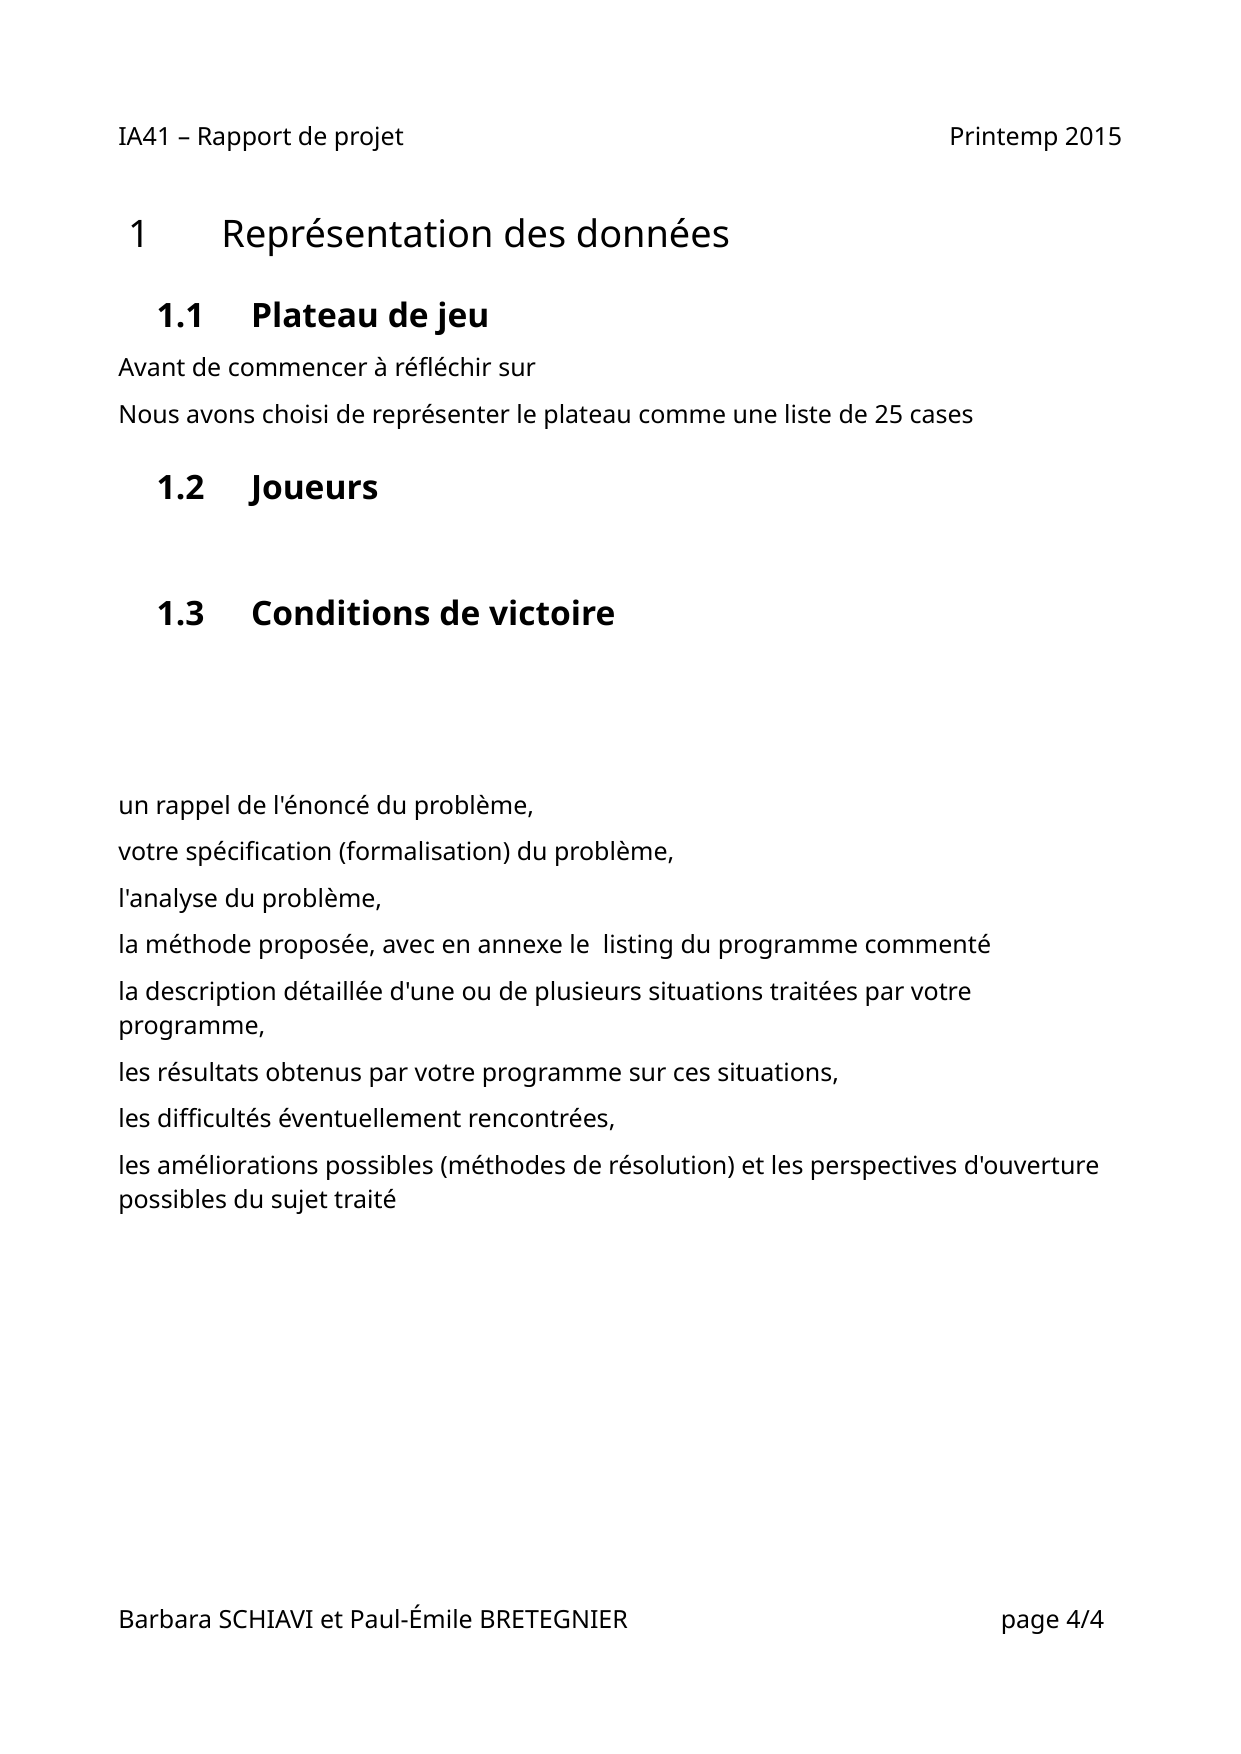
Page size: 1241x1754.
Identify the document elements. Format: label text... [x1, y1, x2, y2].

text votre spécification (formalisation) du problème, [118, 834, 1122, 868]
text la description détaillée d'une ou de plusieurs situations traitées par votre programme, [118, 974, 1122, 1042]
text l'analyse du problème, [118, 881, 1122, 914]
text les difficultés éventuellement rencontrées, [118, 1101, 1122, 1135]
text la méthode proposée, avec en annexe le listing du programme commenté [118, 927, 1122, 961]
text Nous avons choisi de représenter le plateau comme une liste de 25 cases [118, 396, 1122, 431]
text un rappel de l'énoncé du problème, [118, 787, 1122, 821]
text les résultats obtenus par votre programme sur ces situations, [118, 1054, 1122, 1088]
subtitle Plateau de jeu [148, 292, 1122, 337]
subtitle Conditions de victoire [148, 589, 1122, 635]
text les améliorations possibles (méthodes de résolution) et les perspectives d'ouverture possibles du sujet traité [118, 1147, 1122, 1216]
subtitle Représentation des données [118, 207, 1122, 258]
subtitle Joueurs [148, 464, 1122, 509]
text Avant de commencer à réfléchir sur [118, 350, 1122, 384]
